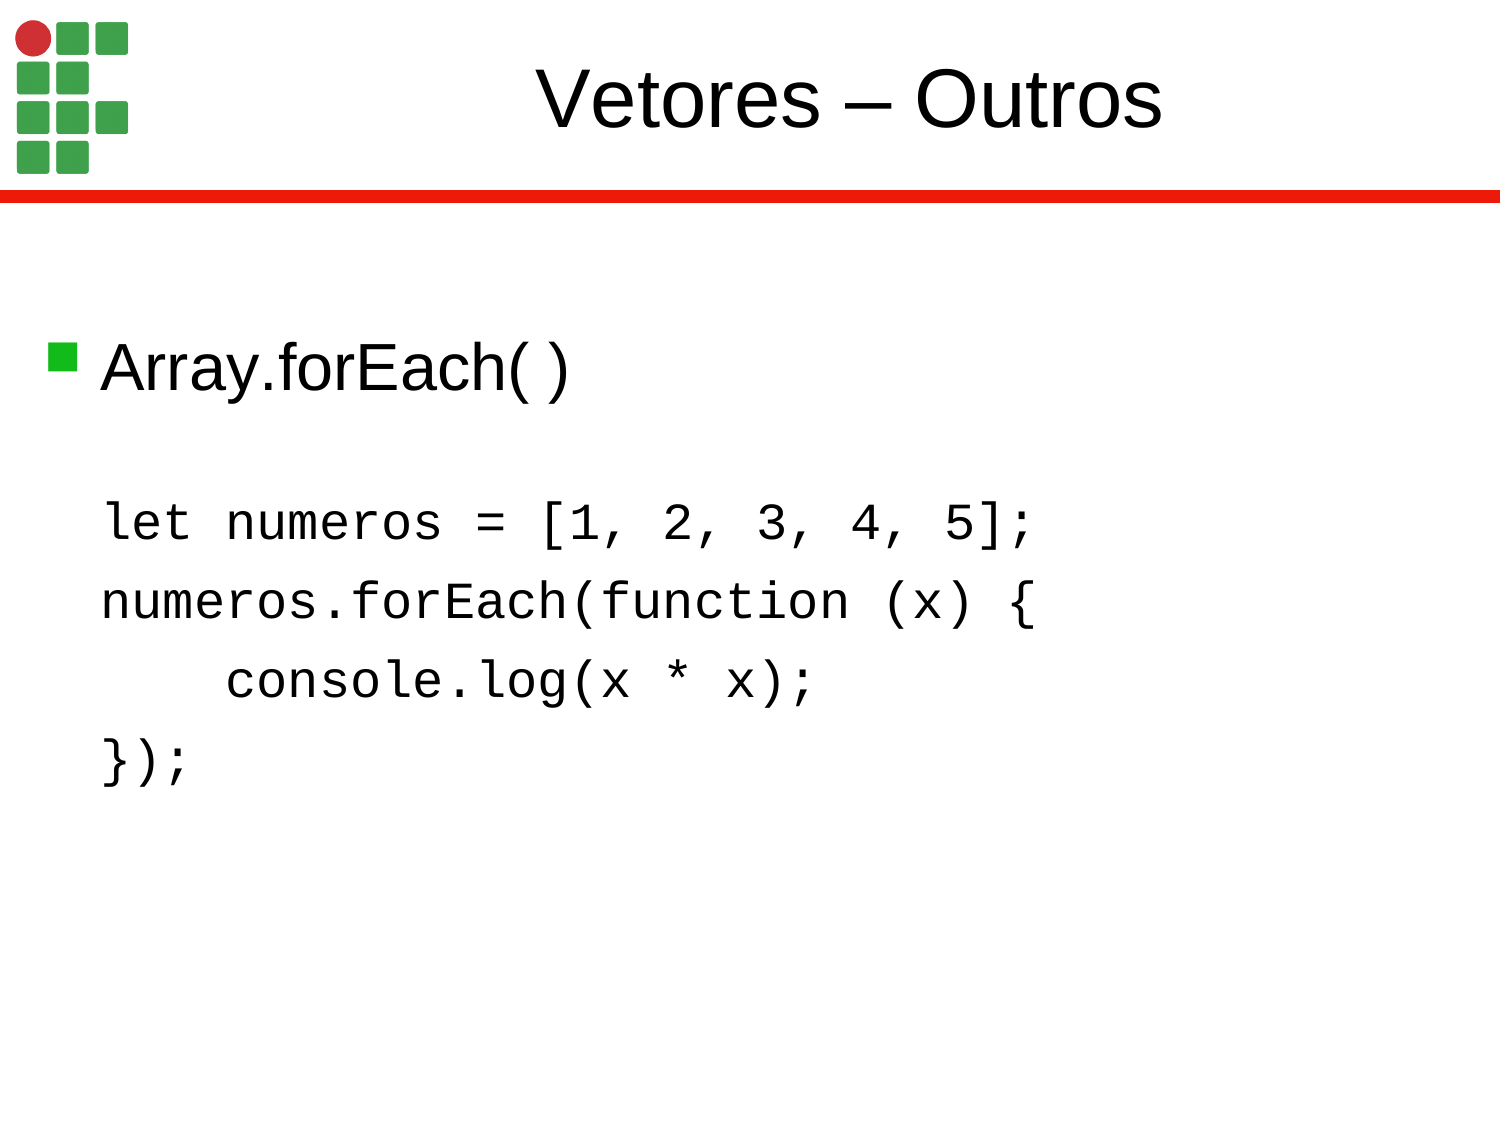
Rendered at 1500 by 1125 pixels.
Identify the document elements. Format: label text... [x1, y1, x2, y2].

list Array.forEach( ) let numeros = [1, 2, 3, 4, 5]; numeros.forEach(function (x) { console.log(x * x); }); [29, 207, 1471, 1087]
title Vetores – Outros [230, 0, 1471, 202]
picture [14, 16, 130, 178]
